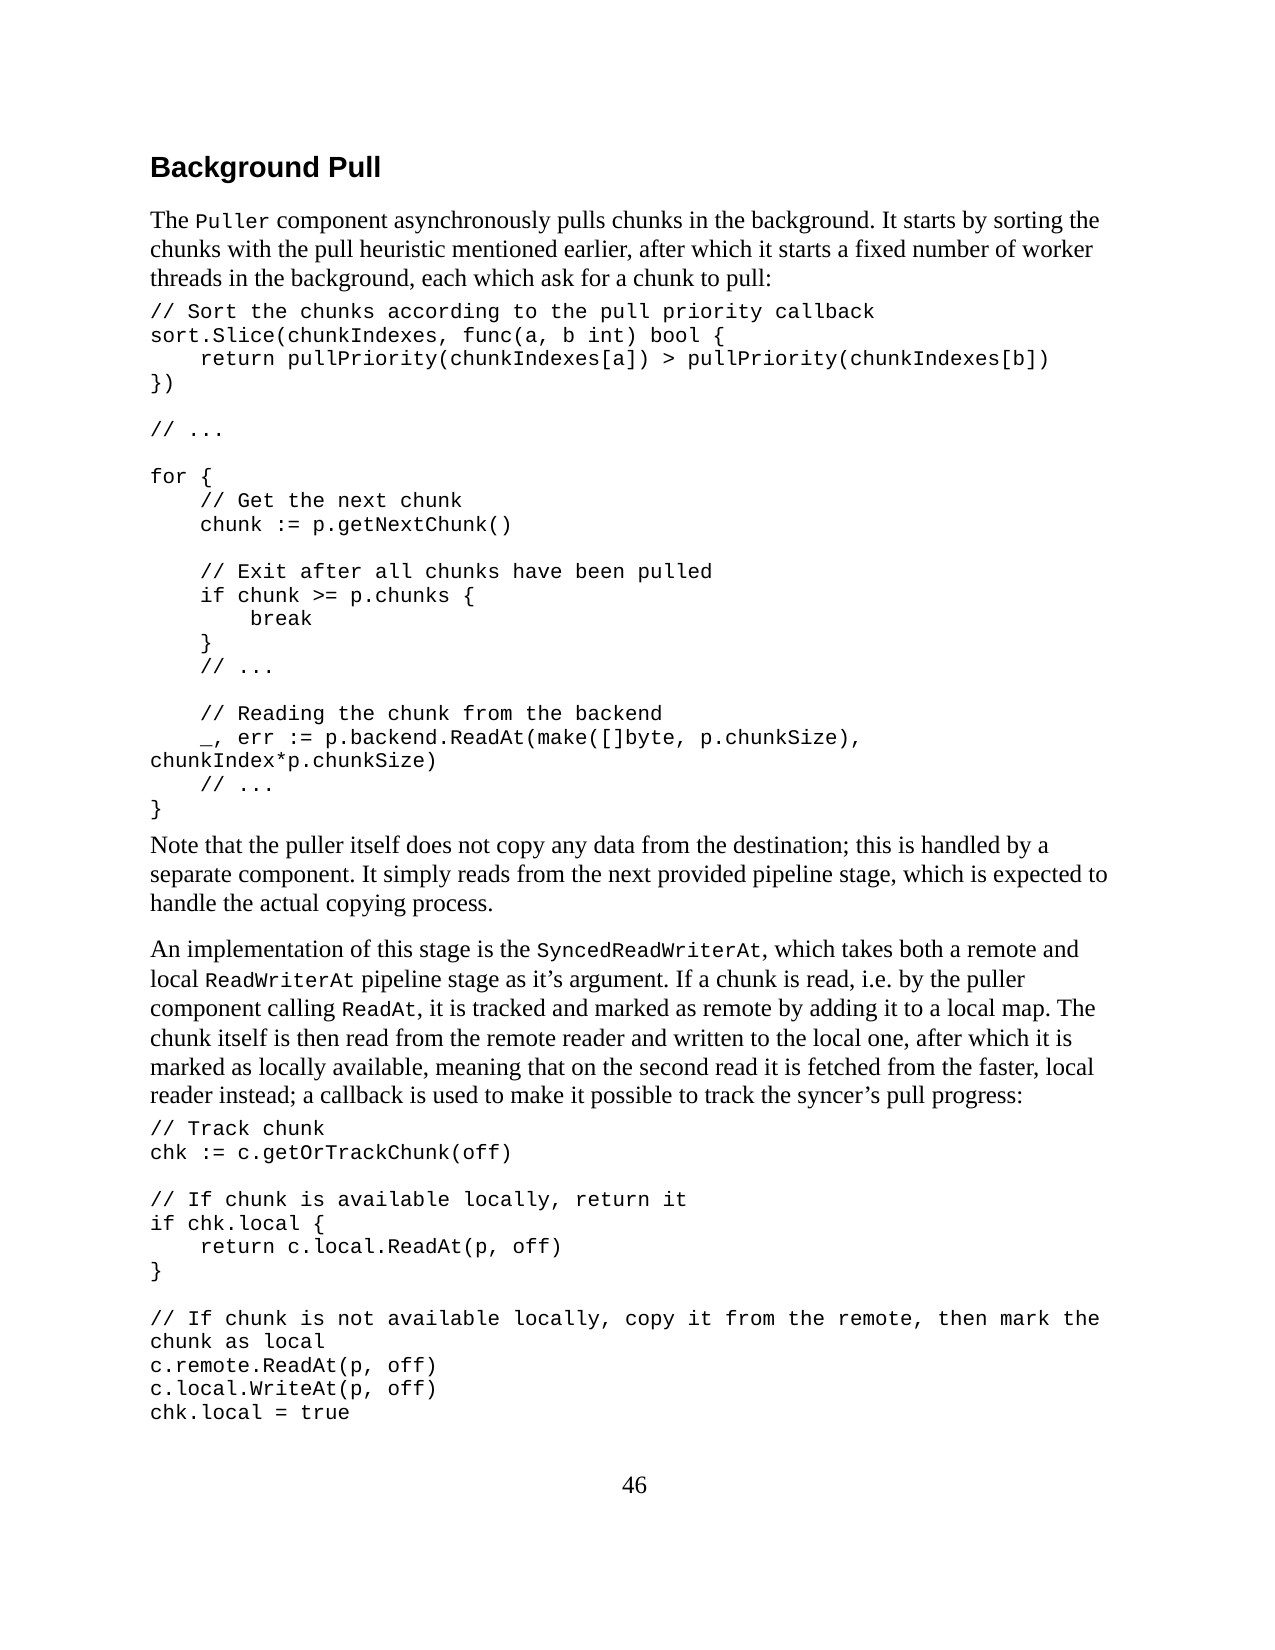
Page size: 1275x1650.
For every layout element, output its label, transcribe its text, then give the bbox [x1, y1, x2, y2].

text The Puller component asynchronously pulls chunks in the background. It starts by sorting the chunks with the pull heuristic mentioned earlier, after which it starts a fixed number of worker threads in the background, each which ask for a chunk to pull: [150, 205, 1125, 292]
text // If chunk is available locally, return it [150, 1189, 1125, 1213]
text return pullPriority(chunkIndexes[a]) > pullPriority(chunkIndexes[b]) [150, 348, 1125, 372]
text chk.local = true [150, 1402, 1125, 1426]
text // Track chunk [150, 1118, 1125, 1142]
text } [150, 632, 1125, 656]
text // If chunk is not available locally, copy it from the remote, then mark the chunk as local [150, 1307, 1125, 1355]
text } [150, 1260, 1125, 1284]
text c.local.WriteAt(p, off) [150, 1378, 1125, 1402]
text if chk.local { [150, 1213, 1125, 1237]
text break [150, 608, 1125, 632]
text chk := c.getOrTrackChunk(off) [150, 1142, 1125, 1166]
text // Sort the chunks according to the pull priority callback [150, 301, 1125, 325]
text for { [150, 467, 1125, 490]
text if chunk >= p.chunks { [150, 585, 1125, 608]
text Note that the puller itself does not copy any data from the destination; this is handled by a separate component. It simply reads from the next provided pipeline stage, which is expected to handle the actual copying process. [150, 830, 1125, 916]
subtitle Background Pull [150, 150, 1125, 183]
text // ... [150, 656, 1125, 679]
text return c.local.ReadAt(p, off) [150, 1237, 1125, 1260]
text // Exit after all chunks have been pulled [150, 561, 1125, 585]
text // ... [150, 774, 1125, 798]
text An implementation of this stage is the SyncedReadWriterAt, which takes both a remote and local ReadWriterAt pipeline stage as it’s argument. If a chunk is read, i.e. by the puller component calling ReadAt, it is tracked and marked as remote by adding it to a local map. The chunk itself is then read from the remote reader and written to the local one, after which it is marked as locally available, meaning that on the second read it is fetched from the faster, local reader instead; a callback is used to make it possible to track the syncer’s pull progress: [150, 934, 1125, 1109]
text // ... [150, 419, 1125, 443]
text // Get the next chunk [150, 490, 1125, 514]
text } [150, 798, 1125, 821]
text // Reading the chunk from the backend [150, 703, 1125, 727]
text chunk := p.getNextChunk() [150, 514, 1125, 537]
text _, err := p.backend.ReadAt(make([]byte, p.chunkSize), chunkIndex*p.chunkSize) [150, 727, 1125, 774]
text sort.Slice(chunkIndexes, func(a, b int) bool { [150, 325, 1125, 348]
text }) [150, 372, 1125, 396]
text c.remote.ReadAt(p, off) [150, 1355, 1125, 1378]
